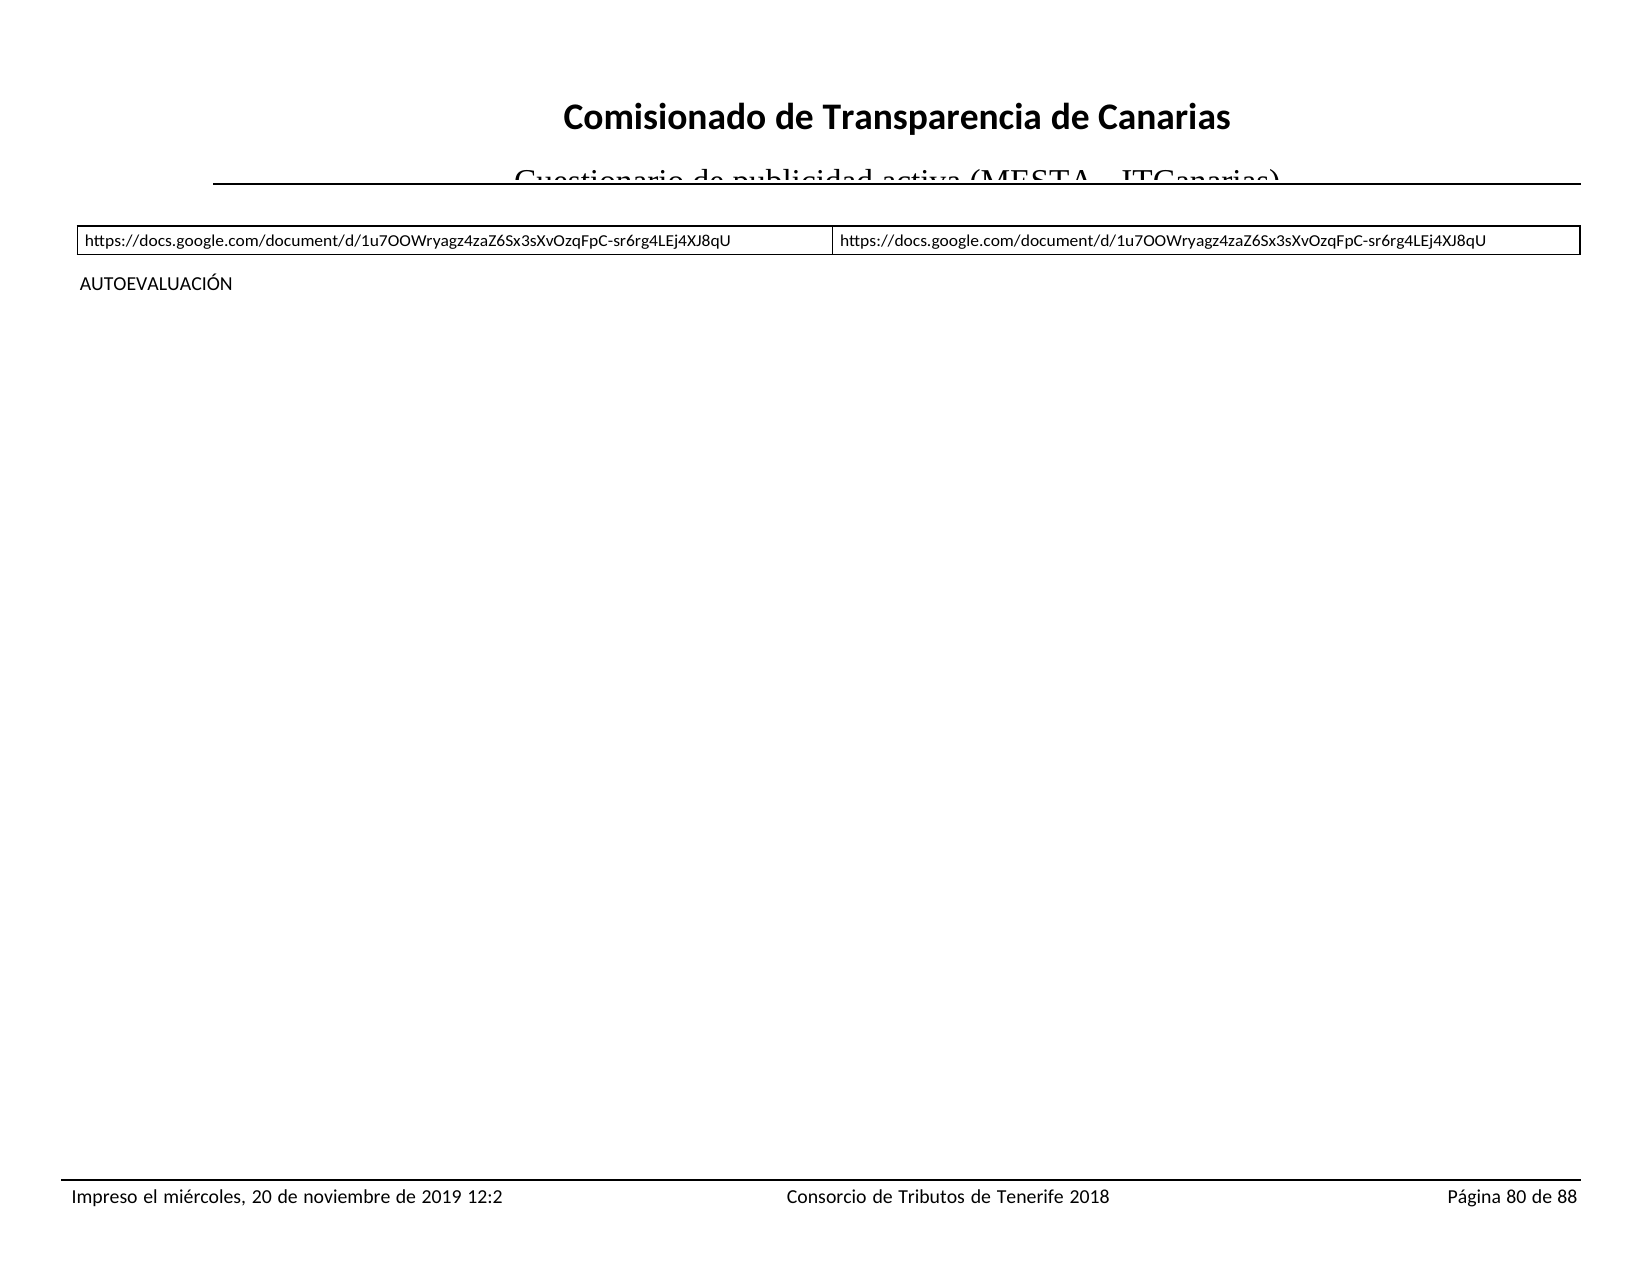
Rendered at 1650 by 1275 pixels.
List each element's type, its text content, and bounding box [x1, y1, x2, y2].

text AUTOEVALUACIÓN [79, 271, 1594, 295]
table_cell https://docs.google.com/document/d/1u7OOWryagz4zaZ6Sx3sXvOzqFpC-sr6rg4LEj4XJ8qU [833, 227, 1579, 253]
table_cell https://docs.google.com/document/d/1u7OOWryagz4zaZ6Sx3sXvOzqFpC-sr6rg4LEj4XJ8qU [78, 227, 832, 253]
